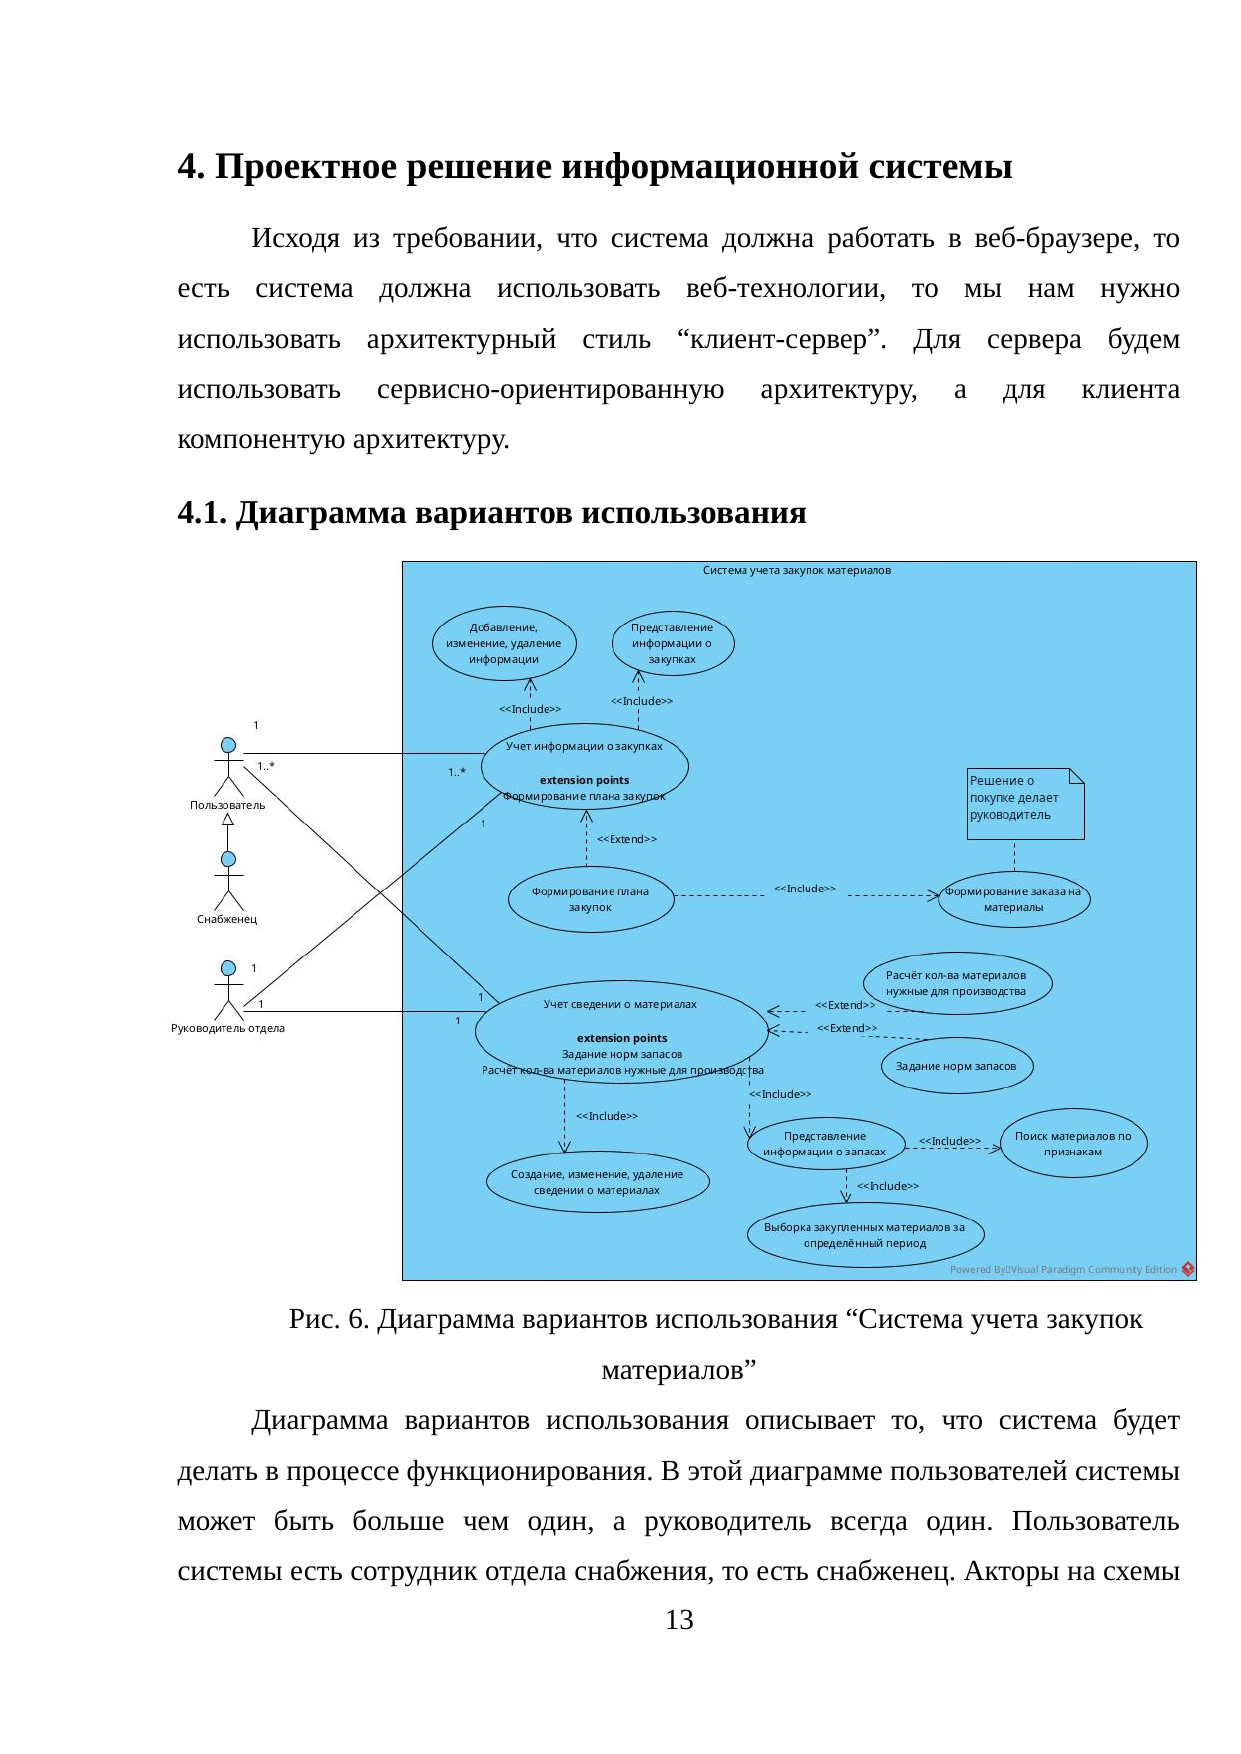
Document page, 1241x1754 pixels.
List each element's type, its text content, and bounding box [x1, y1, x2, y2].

subtitle 4. Проектное решение информационной системы [177, 143, 1181, 186]
text Исходя из требовании, что система должна работать в веб-браузере, то есть система должна использовать веб-технологии, то мы нам нужно использовать архитектурный стиль “клиент-сервер”. Для сервера будем использовать сервисно-ориентированную архитектуру, а для клиента компонентую архитектуру. [177, 220, 1181, 455]
text Рис. 6. Диаграмма вариантов использования “Система учета закупок материалов” [177, 1285, 1181, 1386]
picture [159, 561, 1199, 1285]
text Диаграмма вариантов использования описывает то, что система будет делать в процессе функционирования. В этой диаграмме пользователей системы может быть больше чем один, а руководитель всегда один. Пользователь системы есть сотрудник отдела снабжения, то есть снабженец. Акторы на схемы [177, 1402, 1181, 1587]
subtitle 4.1. Диаграмма вариантов использования [177, 493, 1181, 531]
